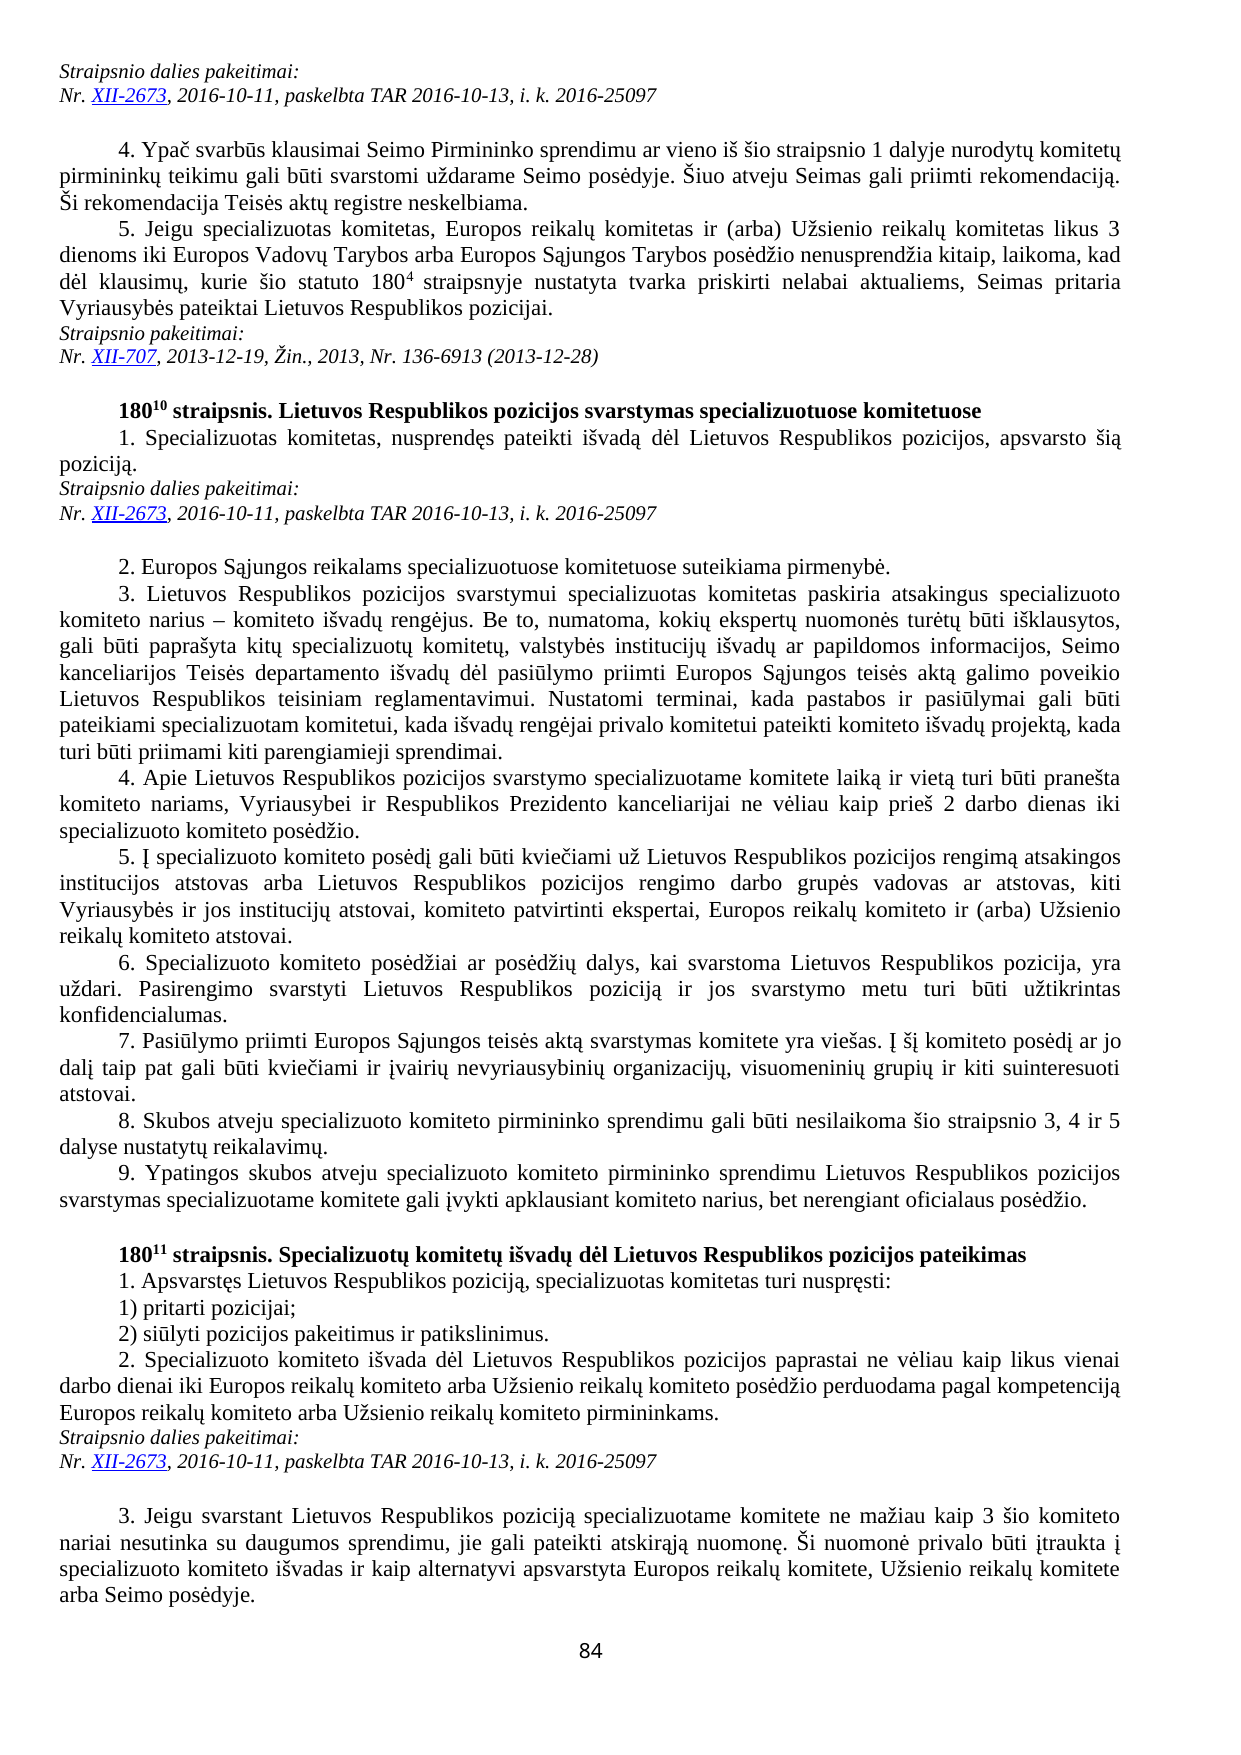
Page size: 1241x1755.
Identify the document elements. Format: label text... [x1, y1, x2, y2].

text Straipsnio pakeitimai: [59, 320, 1122, 344]
text 9. Ypatingos skubos atveju specializuoto komiteto pirmininko sprendimu Lietuvos Respublikos pozicijos svarstymas specializuotame komitete gali įvykti apklausiant komiteto narius, bet nerengiant oficialaus posėdžio. [59, 1159, 1122, 1212]
text Straipsnio dalies pakeitimai: [59, 476, 1122, 500]
text 3. Lietuvos Respublikos pozicijos svarstymui specializuotas komitetas paskiria atsakingus specializuoto komiteto narius – komiteto išvadų rengėjus. Be to, numatoma, kokių ekspertų nuomonės turėtų būti išklausytos, gali būti paprašyta kitų specializuotų komitetų, valstybės institucijų išvadų ar papildomos informacijos, Seimo kanceliarijos Teisės departamento išvadų dėl pasiūlymo priimti Europos Sąjungos teisės aktą galimo poveikio Lietuvos Respublikos teisiniam reglamentavimui. Nustatomi terminai, kada pastabos ir pasiūlymai gali būti pateikiami specializuotam komitetui, kada išvadų rengėjai privalo komitetui pateikti komiteto išvadų projektą, kada turi būti priimami kiti parengiamieji sprendimai. [59, 579, 1122, 764]
text 18010 straipsnis. Lietuvos Respublikos pozicijos svarstymas specializuotuose komitetuose [59, 397, 1122, 424]
text 4. Ypač svarbūs klausimai Seimo Pirmininko sprendimu ar vieno iš šio straipsnio 1 dalyje nurodytų komitetų pirmininkų teikimu gali būti svarstomi uždarame Seimo posėdyje. Šiuo atveju Seimas gali priimti rekomendaciją. Ši rekomendacija Teisės aktų registre neskelbiama. [59, 136, 1122, 215]
text 5. Į specializuoto komiteto posėdį gali būti kviečiami už Lietuvos Respublikos pozicijos rengimą atsakingos institucijos atstovas arba Lietuvos Respublikos pozicijos rengimo darbo grupės vadovas ar atstovas, kiti Vyriausybės ir jos institucijų atstovai, komiteto patvirtinti ekspertai, Europos reikalų komiteto ir (arba) Užsienio reikalų komiteto atstovai. [59, 843, 1122, 948]
text 8. Skubos atveju specializuoto komiteto pirmininko sprendimu gali būti nesilaikoma šio straipsnio 3, 4 ir 5 dalyse nustatytų reikalavimų. [59, 1107, 1122, 1159]
text Nr. XII-2673, 2016-10-11, paskelbta TAR 2016-10-13, i. k. 2016-25097 [59, 1449, 1122, 1473]
text 4. Apie Lietuvos Respublikos pozicijos svarstymo specializuotame komitete laiką ir vietą turi būti pranešta komiteto nariams, Vyriausybei ir Respublikos Prezidento kanceliarijai ne vėliau kaip prieš 2 darbo dienas iki specializuoto komiteto posėdžio. [59, 764, 1122, 843]
text 18011 straipsnis. Specializuotų komitetų išvadų dėl Lietuvos Respublikos pozicijos pateikimas [118, 1241, 1122, 1267]
text 2) siūlyti pozicijos pakeitimus ir patikslinimus. [59, 1320, 1122, 1346]
text 7. Pasiūlymo priimti Europos Sąjungos teisės aktą svarstymas komitete yra viešas. Į šį komiteto posėdį ar jo dalį taip pat gali būti kviečiami ir įvairių nevyriausybinių organizacijų, visuomeninių grupių ir kiti suinteresuoti atstovai. [59, 1028, 1122, 1107]
text 6. Specializuoto komiteto posėdžiai ar posėdžių dalys, kai svarstoma Lietuvos Respublikos pozicija, yra uždari. Pasirengimo svarstyti Lietuvos Respublikos poziciją ir jos svarstymo metu turi būti užtikrintas konfidencialumas. [59, 948, 1122, 1028]
text 1. Specializuotas komitetas, nusprendęs pateikti išvadą dėl Lietuvos Respublikos pozicijos, apsvarsto šią poziciją. [59, 424, 1122, 476]
text Nr. XII-707, 2013-12-19, Žin., 2013, Nr. 136-6913 (2013-12-28) [59, 344, 1122, 368]
text 5. Jeigu specializuotas komitetas, Europos reikalų komitetas ir (arba) Užsienio reikalų komitetas likus 3 dienoms iki Europos Vadovų Tarybos arba Europos Sąjungos Tarybos posėdžio nenusprendžia kitaip, laikoma, kad dėl klausimų, kurie šio statuto 1804 straipsnyje nustatyta tvarka priskirti nelabai aktualiems, Seimas pritaria Vyriausybės pateiktai Lietuvos Respublikos pozicijai. [59, 215, 1122, 320]
text Straipsnio dalies pakeitimai: [59, 59, 1122, 83]
text 1. Apsvarstęs Lietuvos Respublikos poziciją, specializuotas komitetas turi nuspręsti: [59, 1267, 1122, 1293]
text Nr. XII-2673, 2016-10-11, paskelbta TAR 2016-10-13, i. k. 2016-25097 [59, 500, 1122, 524]
text 2. Specializuoto komiteto išvada dėl Lietuvos Respublikos pozicijos paprastai ne vėliau kaip likus vienai darbo dienai iki Europos reikalų komiteto arba Užsienio reikalų komiteto posėdžio perduodama pagal kompetenciją Europos reikalų komiteto arba Užsienio reikalų komiteto pirmininkams. [59, 1346, 1122, 1425]
text Nr. XII-2673, 2016-10-11, paskelbta TAR 2016-10-13, i. k. 2016-25097 [59, 83, 1122, 107]
text 1) pritarti pozicijai; [59, 1293, 1122, 1320]
text Straipsnio dalies pakeitimai: [59, 1425, 1122, 1449]
text 3. Jeigu svarstant Lietuvos Respublikos poziciją specializuotame komitete ne mažiau kaip 3 šio komiteto nariai nesutinka su daugumos sprendimu, jie gali pateikti atskirąją nuomonę. Ši nuomonė privalo būti įtraukta į specializuoto komiteto išvadas ir kaip alternatyvi apsvarstyta Europos reikalų komitete, Užsienio reikalų komitete arba Seimo posėdyje. [59, 1502, 1122, 1608]
text 2. Europos Sąjungos reikalams specializuotuose komitetuose suteikiama pirmenybė. [59, 553, 1122, 579]
